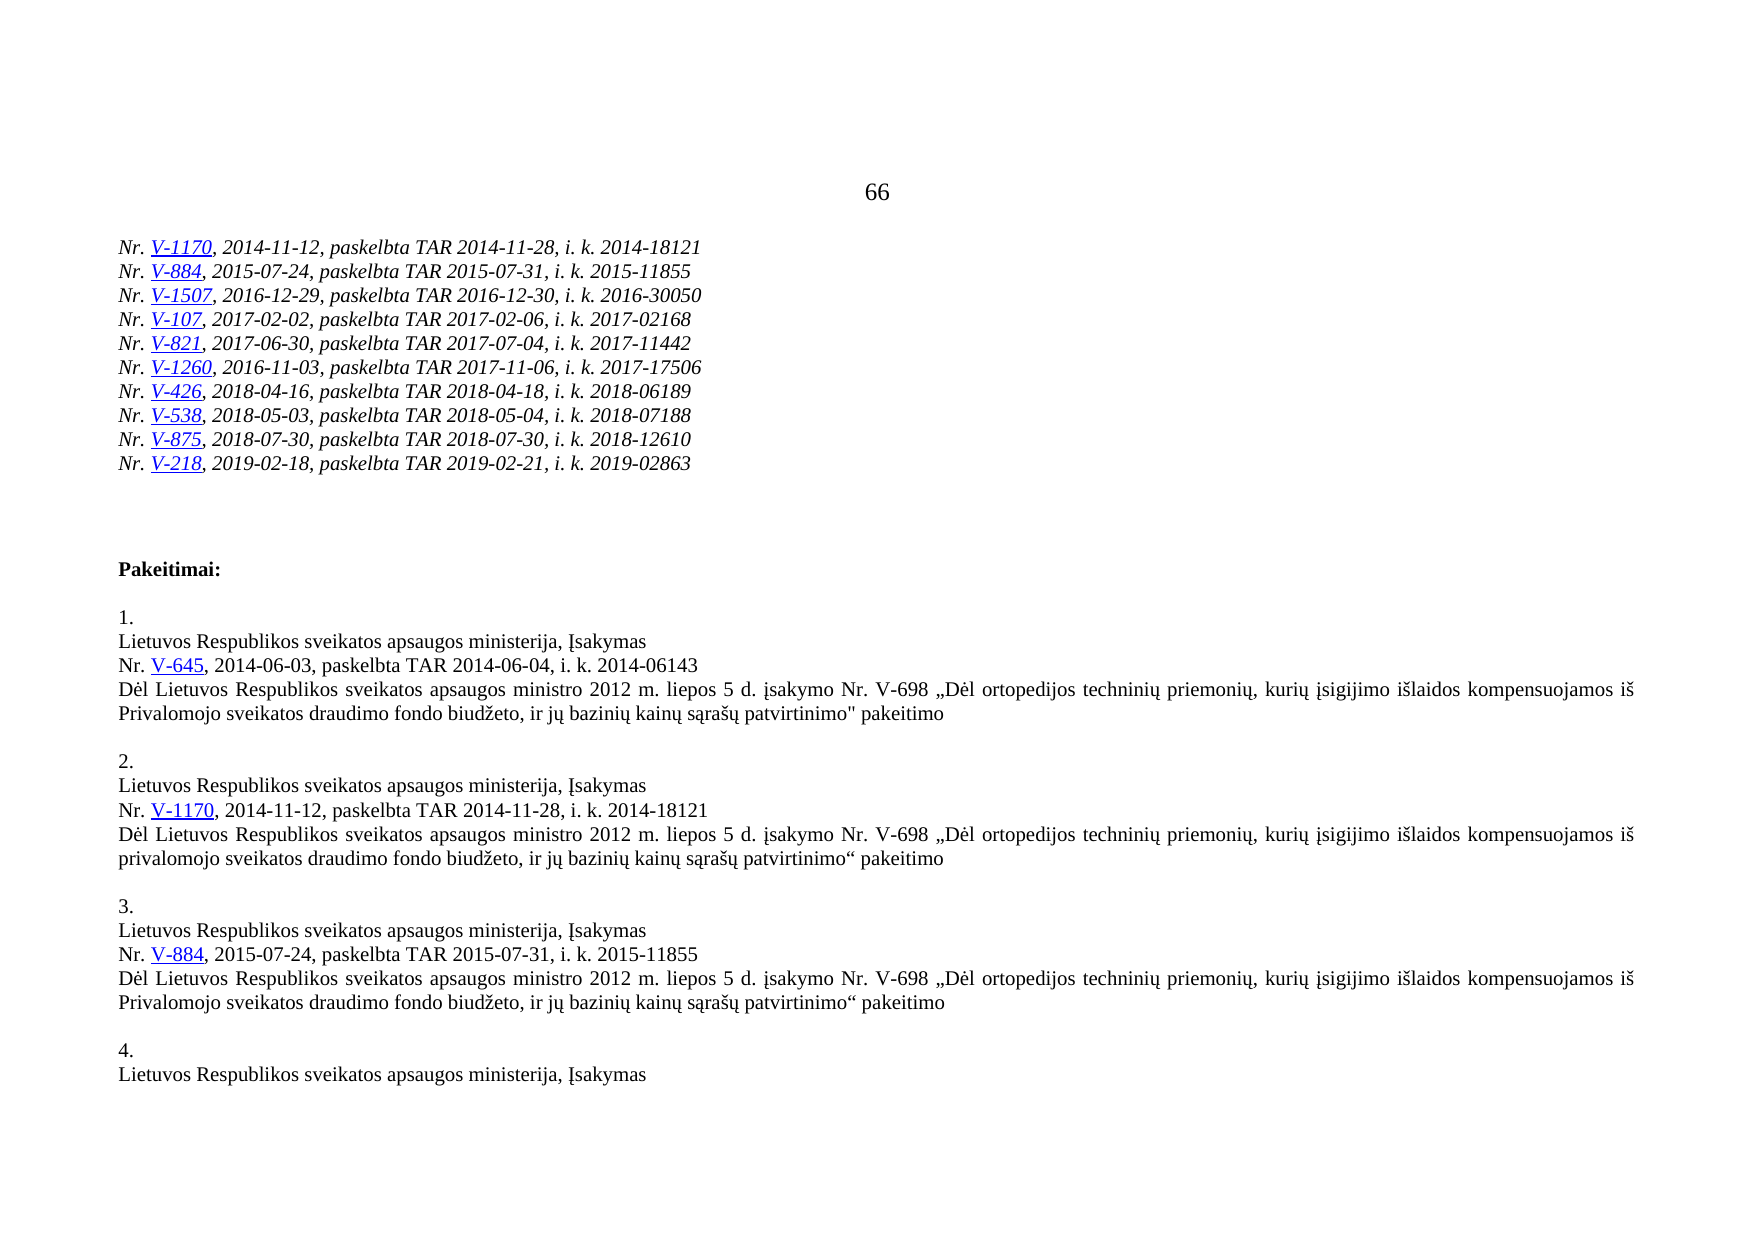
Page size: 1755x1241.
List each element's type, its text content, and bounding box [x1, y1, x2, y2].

text Lietuvos Respublikos sveikatos apsaugos ministerija, Įsakymas [118, 773, 1636, 797]
text Nr. V-107, 2017-02-02, paskelbta TAR 2017-02-06, i. k. 2017-02168 [118, 307, 1636, 331]
text 4. [118, 1038, 1636, 1062]
text Nr. V-1260, 2016-11-03, paskelbta TAR 2017-11-06, i. k. 2017-17506 [118, 355, 1636, 379]
text 2. [118, 749, 1636, 773]
text Dėl Lietuvos Respublikos sveikatos apsaugos ministro 2012 m. liepos 5 d. įsakymo Nr. V-698 „Dėl ortopedijos techninių priemonių, kurių įsigijimo išlaidos kompensuojamos iš Privalomojo sveikatos draudimo fondo biudžeto, ir jų bazinių kainų sąrašų patvirtinimo" pakeitimo [118, 677, 1636, 725]
text Nr. V-1170, 2014-11-12, paskelbta TAR 2014-11-28, i. k. 2014-18121 [118, 235, 1636, 259]
text 1. [118, 605, 1636, 629]
text Lietuvos Respublikos sveikatos apsaugos ministerija, Įsakymas [118, 1062, 1636, 1086]
text Nr. V-884, 2015-07-24, paskelbta TAR 2015-07-31, i. k. 2015-11855 [118, 942, 1636, 966]
text Nr. V-884, 2015-07-24, paskelbta TAR 2015-07-31, i. k. 2015-11855 [118, 259, 1636, 283]
text Nr. V-1170, 2014-11-12, paskelbta TAR 2014-11-28, i. k. 2014-18121 [118, 797, 1636, 822]
text Nr. V-426, 2018-04-16, paskelbta TAR 2018-04-18, i. k. 2018-06189 [118, 379, 1636, 403]
text Dėl Lietuvos Respublikos sveikatos apsaugos ministro 2012 m. liepos 5 d. įsakymo Nr. V-698 „Dėl ortopedijos techninių priemonių, kurių įsigijimo išlaidos kompensuojamos iš Privalomojo sveikatos draudimo fondo biudžeto, ir jų bazinių kainų sąrašų patvirtinimo“ pakeitimo [118, 966, 1636, 1014]
text 3. [118, 894, 1636, 918]
text Nr. V-218, 2019-02-18, paskelbta TAR 2019-02-21, i. k. 2019-02863 [118, 451, 1636, 475]
text Pakeitimai: [118, 557, 1636, 581]
text Lietuvos Respublikos sveikatos apsaugos ministerija, Įsakymas [118, 918, 1636, 942]
text Dėl Lietuvos Respublikos sveikatos apsaugos ministro 2012 m. liepos 5 d. įsakymo Nr. V-698 „Dėl ortopedijos techninių priemonių, kurių įsigijimo išlaidos kompensuojamos iš privalomojo sveikatos draudimo fondo biudžeto, ir jų bazinių kainų sąrašų patvirtinimo“ pakeitimo [118, 822, 1636, 870]
text Nr. V-645, 2014-06-03, paskelbta TAR 2014-06-04, i. k. 2014-06143 [118, 653, 1636, 677]
text Nr. V-821, 2017-06-30, paskelbta TAR 2017-07-04, i. k. 2017-11442 [118, 331, 1636, 355]
text Nr. V-875, 2018-07-30, paskelbta TAR 2018-07-30, i. k. 2018-12610 [118, 427, 1636, 451]
text Nr. V-538, 2018-05-03, paskelbta TAR 2018-05-04, i. k. 2018-07188 [118, 403, 1636, 427]
text Nr. V-1507, 2016-12-29, paskelbta TAR 2016-12-30, i. k. 2016-30050 [118, 283, 1636, 307]
text Lietuvos Respublikos sveikatos apsaugos ministerija, Įsakymas [118, 629, 1636, 653]
